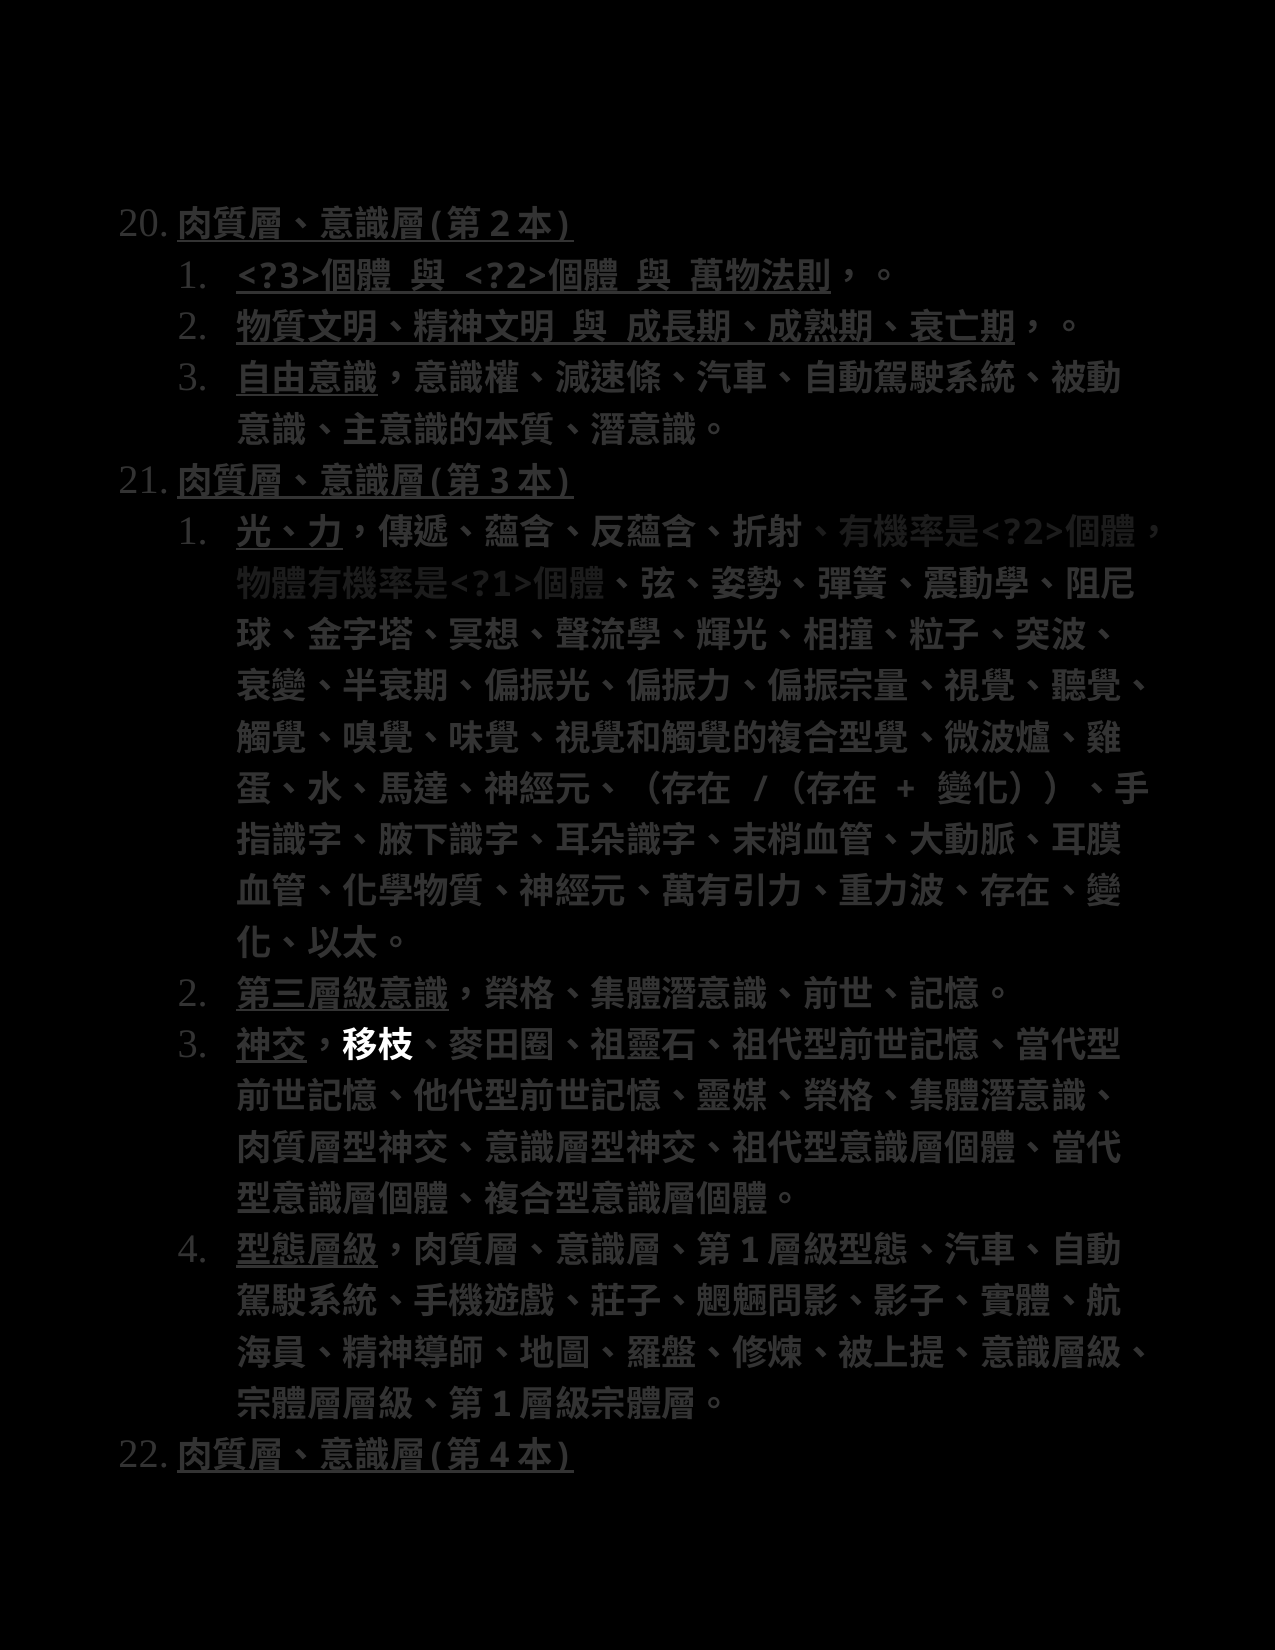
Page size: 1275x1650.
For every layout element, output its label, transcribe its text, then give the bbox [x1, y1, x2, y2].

list 物質文明、精神文明 與 成長期、成熟期、衰亡期，。 [177, 298, 1157, 350]
list 自由意識，意識權、減速條、汽車、自動駕駛系統、被動意識、主意識的本質、潛意識。 [177, 350, 1157, 452]
list 神交，移枝、麥田圈、祖靈石、祖代型前世記憶、當代型前世記憶、他代型前世記憶、靈媒、榮格、集體潛意識、肉質層型神交、意識層型神交、祖代型意識層個體、當代型意識層個體、複合型意識層個體。 [177, 1016, 1157, 1221]
list 第三層級意識，榮格、集體潛意識、前世、記憶。 [177, 965, 1157, 1016]
list 肉質層、意識層(第4本) [118, 1427, 1157, 1478]
list 型態層級，肉質層、意識層、第1層級型態、汽車、自動駕駛系統、手機遊戲、莊子、魍魎問影、影子、實體、航海員、精神導師、地圖、羅盤、修煉、被上提、意識層級、宗體層層級、第1層級宗體層。 [177, 1221, 1157, 1427]
list <?3>個體 與 <?2>個體 與 萬物法則，。 [177, 247, 1157, 298]
list 肉質層、意識層(第3本) [118, 452, 1157, 504]
list 光、力，傳遞、蘊含、反蘊含、折射、有機率是<?2>個體，物體有機率是<?1>個體、弦、姿勢、彈簧、震動學、阻尼球、金字塔、冥想、聲流學、輝光、相撞、粒子、突波、衰變、半衰期、偏振光、偏振力、偏振宗量、視覺、聽覺、觸覺、嗅覺、味覺、視覺和觸覺的複合型覺、微波爐、雞蛋、水、馬達、神經元、（存在 /（存在 + 變化））、手指識字、腋下識字、耳朵識字、末梢血管、大動脈、耳膜血管、化學物質、神經元、萬有引力、重力波、存在、變化、以太。 [177, 504, 1157, 965]
list 肉質層、意識層(第2本) [118, 196, 1157, 247]
